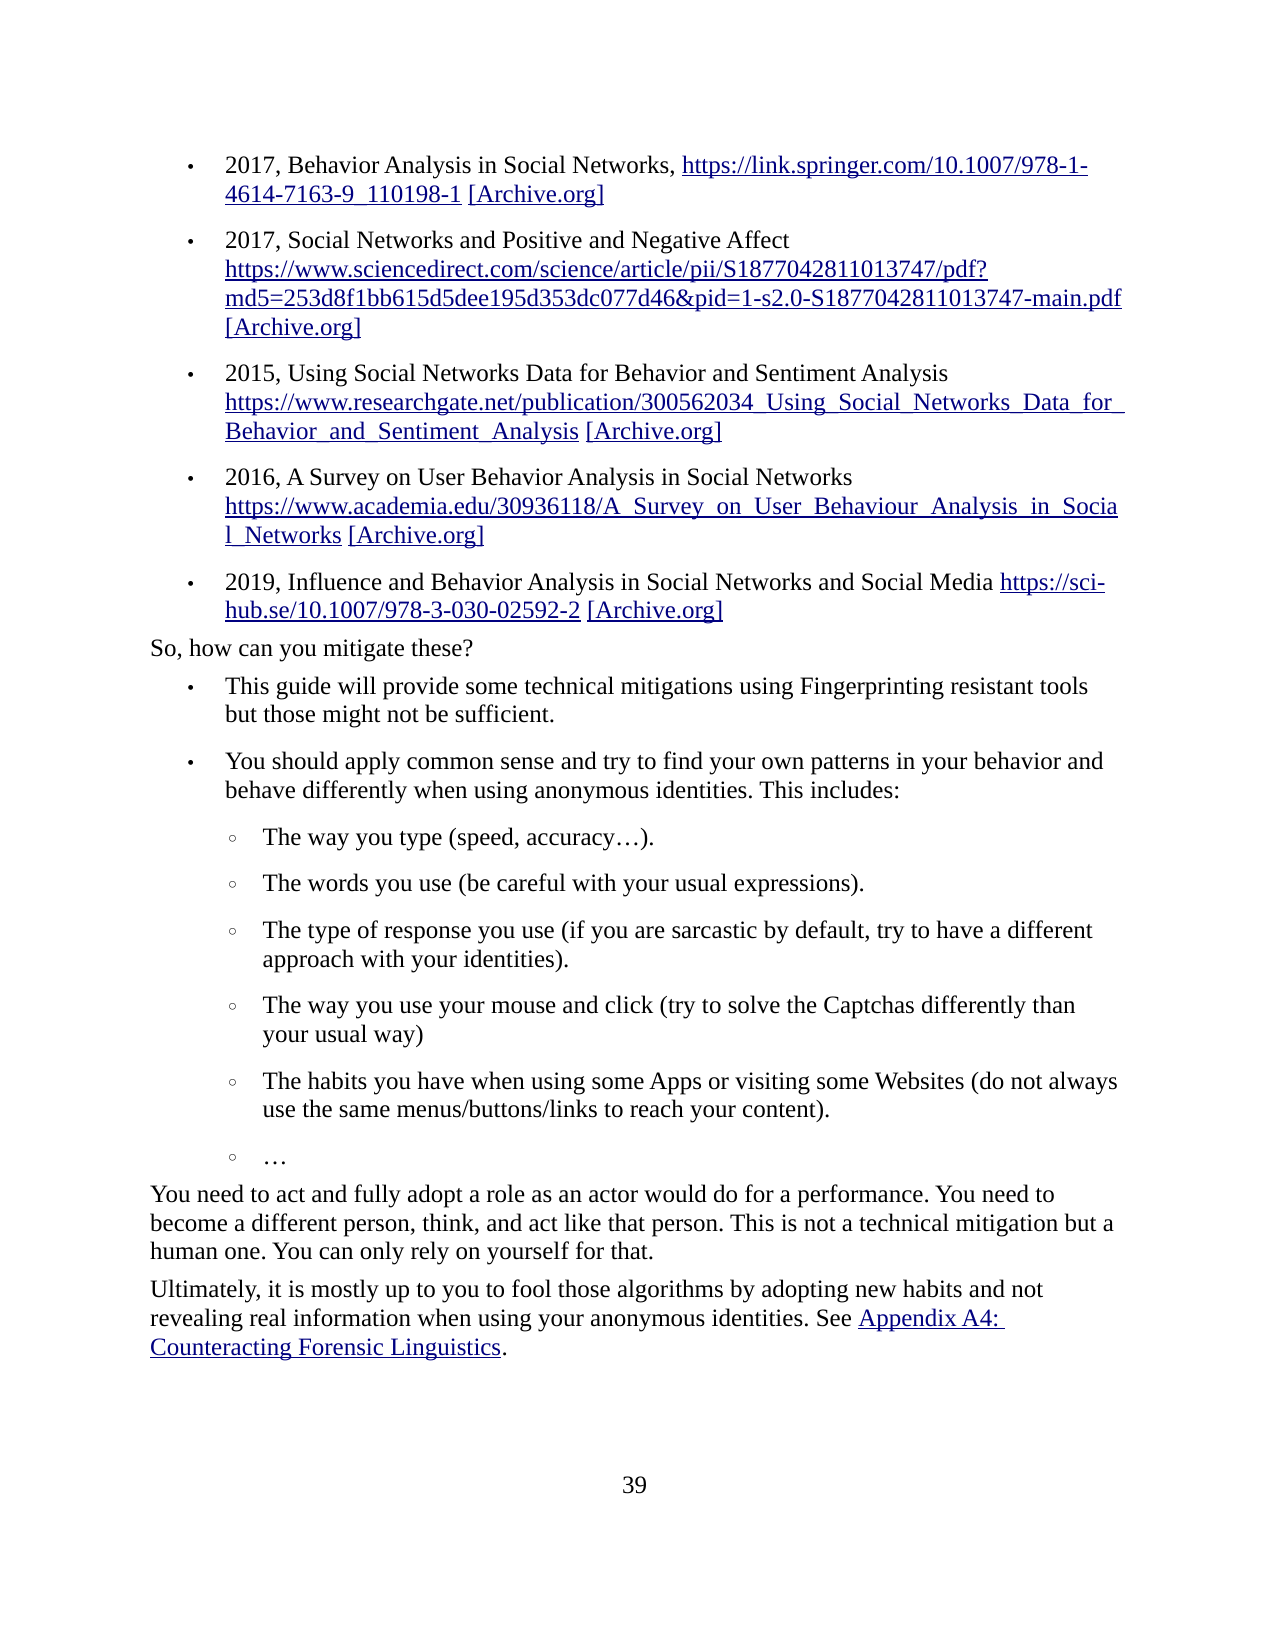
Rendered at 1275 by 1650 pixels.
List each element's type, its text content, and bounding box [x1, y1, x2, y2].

list You should apply common sense and try to find your own patterns in your behavior and behave differently when using anonymous identities. This includes: [187, 746, 1125, 804]
list … [225, 1141, 1125, 1170]
list The way you type (speed, accuracy…). [225, 822, 1125, 850]
text You need to act and fully adopt a role as an actor would do for a performance. You need to become a different person, think, and act like that person. This is not a technical mitigation but a human one. You can only rely on yourself for that. [150, 1179, 1125, 1265]
list 2017, Social Networks and Positive and Negative Affect https://www.sciencedirect.com/science/article/pii/S1877042811013747/pdf?md5=253d8f1bb615d5dee195d353dc077d46&pid=1-s2.0-S1877042811013747-main.pdf [Archive.org] [187, 225, 1125, 340]
text So, how can you mitigate these? [150, 633, 1125, 662]
list The words you use (be careful with your usual expressions). [225, 868, 1125, 897]
list The type of response you use (if you are sarcastic by default, try to have a different approach with your identities). [225, 915, 1125, 972]
list 2015, Using Social Networks Data for Behavior and Sentiment Analysis https://www.researchgate.net/publication/300562034_Using_Social_Networks_Data_for_Behavior_and_Sentiment_Analysis [Archive.org] [187, 358, 1125, 444]
list 2017, Behavior Analysis in Social Networks, https://link.springer.com/10.1007/978-1-4614-7163-9_110198-1 [Archive.org] [187, 150, 1125, 207]
list This guide will provide some technical mitigations using Fingerprinting resistant tools but those might not be sufficient. [187, 671, 1125, 728]
text Ultimately, it is mostly up to you to fool those algorithms by adopting new habits and not revealing real information when using your anonymous identities. See Appendix A4: Counteracting Forensic Linguistics. [150, 1274, 1125, 1360]
list The way you use your mouse and click (try to solve the Captchas differently than your usual way) [225, 990, 1125, 1048]
list 2019, In­fluence and Behavior Analysis in Social Networks and Social Media https://sci-hub.se/10.1007/978-3-030-02592-2 [Archive.org] [187, 567, 1125, 624]
list 2016, A Survey on User Behavior Analysis in Social Networks https://www.academia.edu/30936118/A_Survey_on_User_Behaviour_Analysis_in_Social_Networks [Archive.org] [187, 462, 1125, 549]
list The habits you have when using some Apps or visiting some Websites (do not always use the same menus/buttons/links to reach your content). [225, 1066, 1125, 1123]
